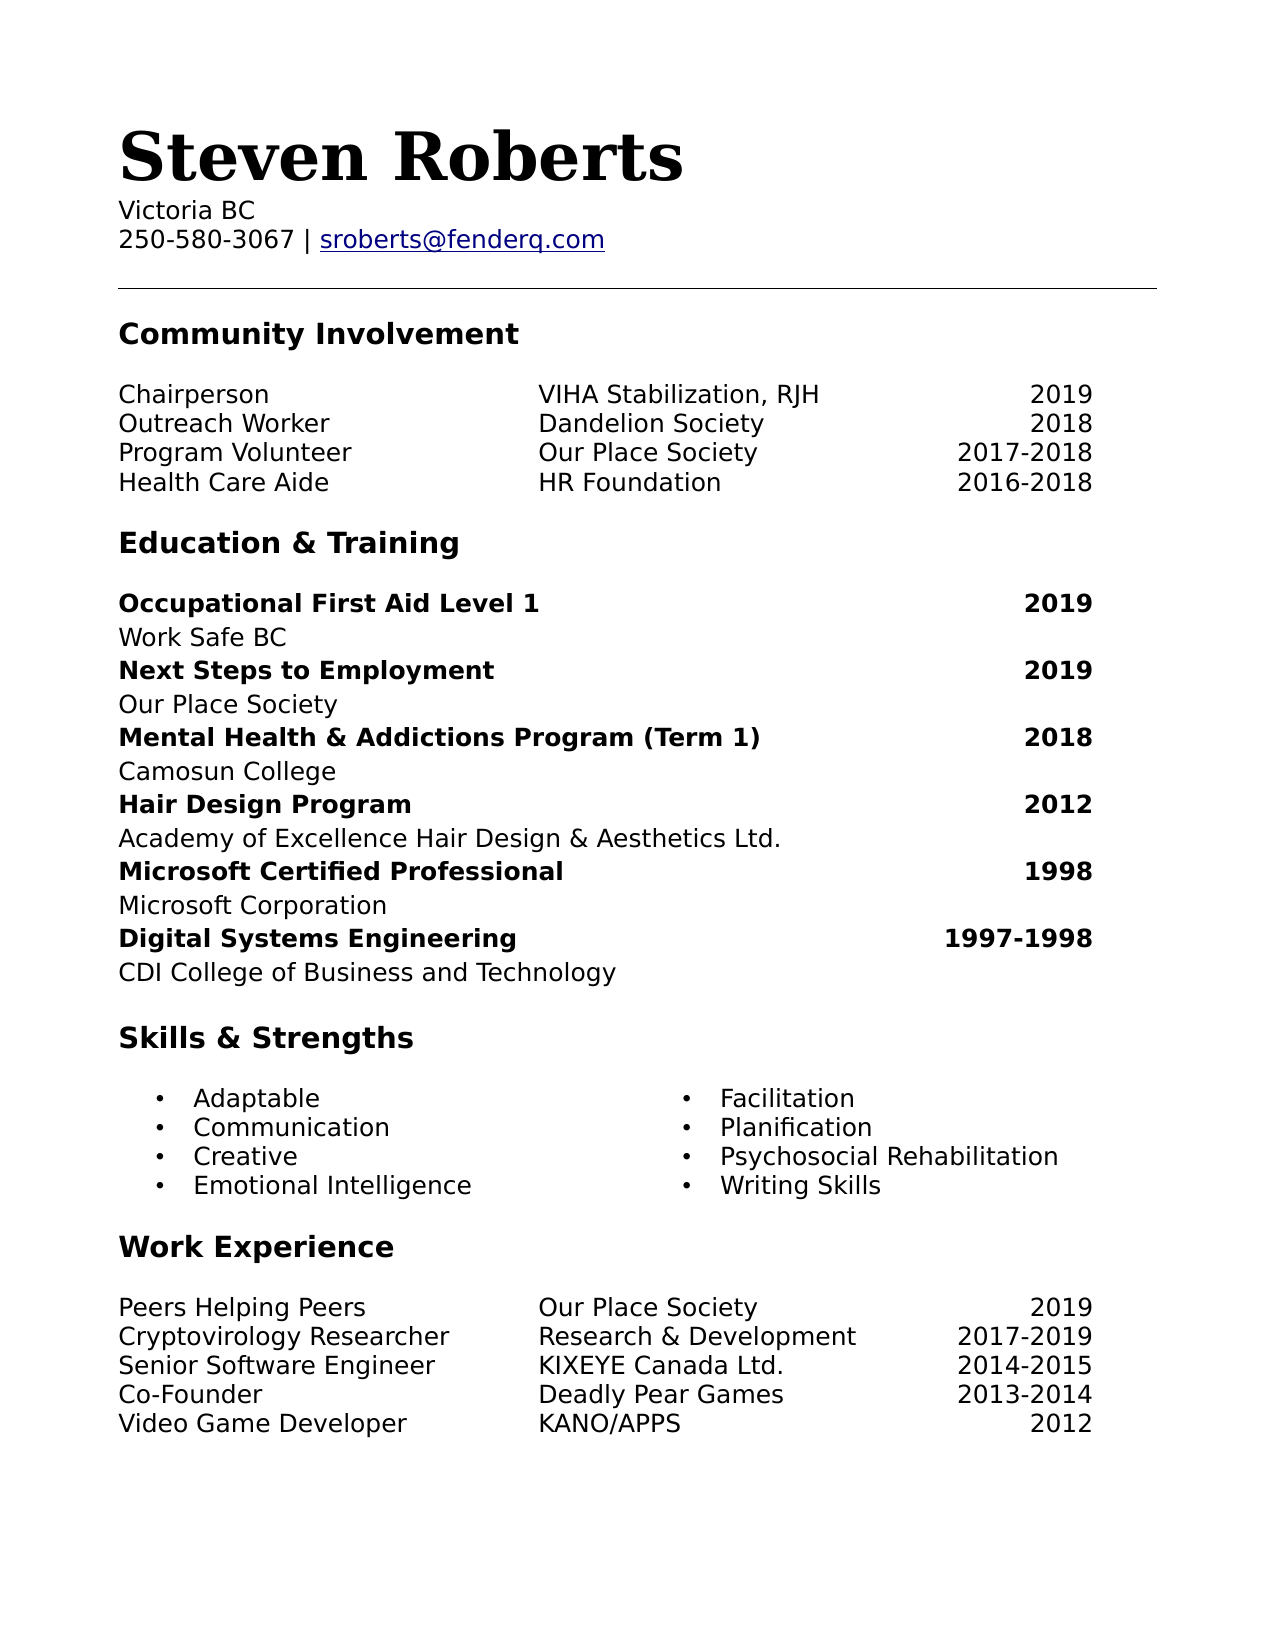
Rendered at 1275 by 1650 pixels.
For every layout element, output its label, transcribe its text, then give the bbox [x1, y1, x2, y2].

text Senior Software Engineer KIXEYE Canada Ltd. 2014-2015 [118, 1351, 1157, 1381]
text Digital Systems Engineering 1997-1998 [118, 925, 1157, 954]
text Education & Training [118, 526, 1157, 560]
text Victoria BC [118, 196, 1157, 226]
text Cryptovirology Researcher Research & Development 2017-2019 [118, 1322, 1157, 1351]
text Mental Health & Addictions Program (Term 1) 2018 [118, 723, 1157, 753]
text Community Involvement [118, 317, 1157, 351]
text Hair Design Program 2012 [118, 791, 1157, 820]
list Planification [682, 1113, 1157, 1142]
text Health Care Aide HR Foundation 2016-2018 [118, 468, 1157, 497]
text Peers Helping Peers Our Place Society 2019 [118, 1293, 1157, 1322]
text Co-Founder Deadly Pear Games 2013-2014 [118, 1381, 1157, 1410]
text Chairperson VIHA Stabilization, RJH 2019 [118, 380, 1157, 409]
text Microsoft Corporation [118, 891, 1157, 920]
list Emotional Intelligence [156, 1172, 630, 1201]
text Work Safe BC [118, 623, 1157, 652]
text Outreach Worker Dandelion Society 2018 [118, 409, 1157, 439]
text CDI College of Business and Technology [118, 958, 1157, 987]
text Occupational First Aid Level 1 2019 [118, 589, 1157, 618]
list Adaptable [156, 1084, 630, 1113]
text Program Volunteer Our Place Society 2017-2018 [118, 439, 1157, 468]
text Video Game Developer KANO/APPS 2012 [118, 1410, 1157, 1439]
text Camosun College [118, 757, 1157, 786]
text Work Experience [118, 1230, 1157, 1264]
list Writing Skills [682, 1172, 1157, 1201]
text Steven Roberts [118, 118, 1157, 196]
text Academy of Excellence Hair Design & Aesthetics Ltd. [118, 824, 1157, 853]
text Our Place Society [118, 690, 1157, 719]
text Next Steps to Employment 2019 [118, 656, 1157, 686]
text 250-580-3067 | sroberts@fenderq.com [118, 226, 1157, 255]
list Facilitation [682, 1084, 1157, 1113]
text Microsoft Certified Professional 1998 [118, 858, 1157, 887]
list Communication [156, 1113, 630, 1142]
text Skills & Strengths [118, 1021, 1157, 1055]
list Psychosocial Rehabilitation [682, 1142, 1157, 1172]
list Creative [156, 1142, 630, 1172]
